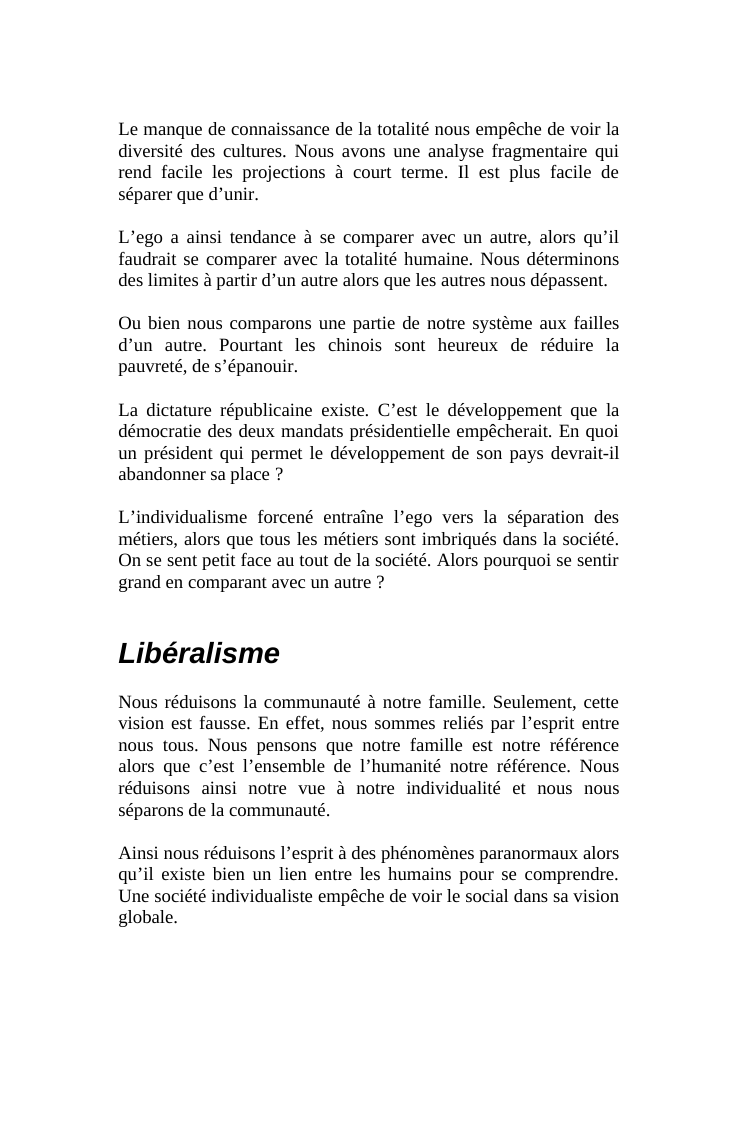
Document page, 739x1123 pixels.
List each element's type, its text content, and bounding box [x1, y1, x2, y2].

text Ou bien nous comparons une partie de notre système aux failles d’un autre. Pourtant les chinois sont heureux de réduire la pauvreté, de s’épanouir. [118, 312, 620, 377]
text Le manque de connaissance de la totalité nous empêche de voir la diversité des cultures. Nous avons une analyse fragmentaire qui rend facile les projections à court terme. Il est plus facile de séparer que d’unir. [118, 118, 620, 204]
text L’individualisme forcené entraîne l’ego vers la séparation des métiers, alors que tous les métiers sont imbriqués dans la société. On se sent petit face au tout de la société. Alors pourquoi se sentir grand en comparant avec un autre ? [118, 506, 620, 592]
text L’ego a ainsi tendance à se comparer avec un autre, alors qu’il faudrait se comparer avec la totalité humaine. Nous déterminons des limites à partir d’un autre alors que les autres nous dépassent. [118, 226, 620, 291]
text Ainsi nous réduisons l’esprit à des phénomènes paranormaux alors qu’il existe bien un lien entre les humains pour se comprendre. Une société individualiste empêche de voir le social dans sa vision globale. [118, 842, 620, 928]
text Nous réduisons la communauté à notre famille. Seulement, cette vision est fausse. En effet, nous sommes reliés par l’esprit entre nous tous. Nous pensons que notre famille est notre référence alors que c’est l’ensemble de l’humanité notre référence. Nous réduisons ainsi notre vue à notre individualité et nous nous séparons de la communauté. [118, 691, 620, 820]
text La dictature républicaine existe. C’est le développement que la démocratie des deux mandats présidentielle empêcherait. En quoi un président qui permet le développement de son pays devrait-il abandonner sa place ? [118, 398, 620, 485]
subtitle Libéralisme [118, 636, 620, 669]
